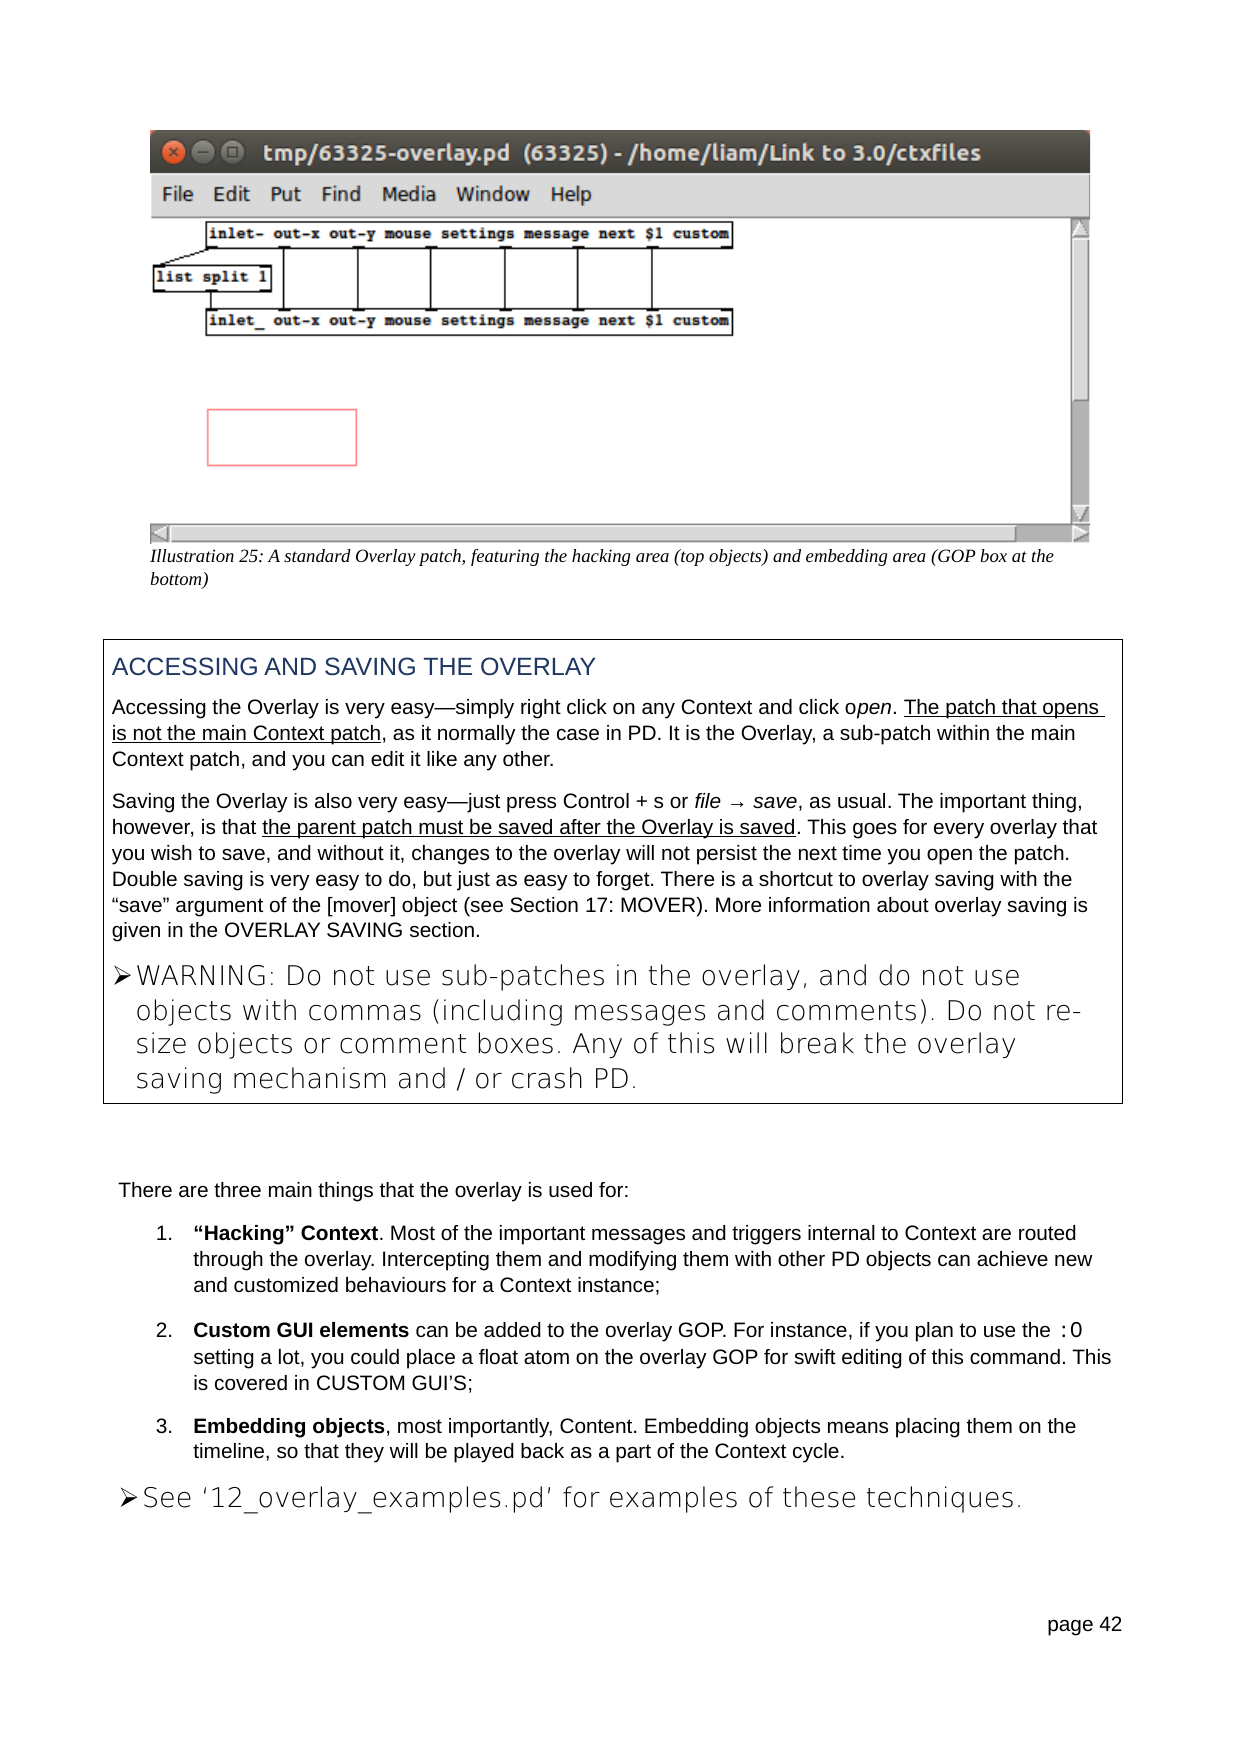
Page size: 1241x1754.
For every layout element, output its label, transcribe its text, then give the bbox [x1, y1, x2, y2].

list WARNING: Do not use sub-patches in the overlay, and do not use objects with commas (including messages and comments). Do not re-size objects or comment boxes. Any of this will break the overlay saving mechanism and / or crash PD. [112, 961, 1113, 1094]
text There are three main things that the overlay is used for: [118, 1178, 1122, 1202]
text Accessing the Overlay is very easy—simply right click on any Context and click open. The patch that opens is not the main Context patch, as it normally the case in PD. It is the Overlay, a sub-patch within the main Context patch, and you can edit it like any other. [112, 695, 1113, 771]
text Illustration 25: A standard Overlay patch, featuring the hacking area (top objects) and embedding area (GOP box at the bottom) [150, 544, 1090, 590]
text Saving the Overlay is also very easy—just press Control + s or file → save, as usual. The important thing, however, is that the parent patch must be saved after the Overlay is saved. This goes for every overlay that you wish to save, and without it, changes to the overlay will not persist the next time you open the patch. Double saving is very easy to do, but just as easy to forget. There is a shortcut to overlay saving with the “save” argument of the [mover] object (see Section 17: MOVER). More information about overlay saving is given in the OVERLAY SAVING section. [112, 789, 1113, 942]
picture [150, 130, 1091, 544]
list “Hacking” Context. Most of the important messages and triggers internal to Context are routed through the overlay. Intercepting them and modifying them with other PD objects can achieve new and customized behaviours for a Context instance; [156, 1221, 1122, 1296]
list Embedding objects, most importantly, Content. Embedding objects means placing them on the timeline, so that they will be played back as a part of the Context cycle. [156, 1413, 1122, 1463]
subtitle ACCESSING AND SAVING THE OVERLAY [112, 652, 1113, 681]
list See ‘12_overlay_examples.pd’ for examples of these techniques. [118, 1482, 1122, 1513]
list Custom GUI elements can be added to the overlay GOP. For instance, if you plan to use the :O setting a lot, you could place a float atom on the overlay GOP for swift editing of this command. This is covered in CUSTOM GUI’S; [156, 1315, 1122, 1395]
